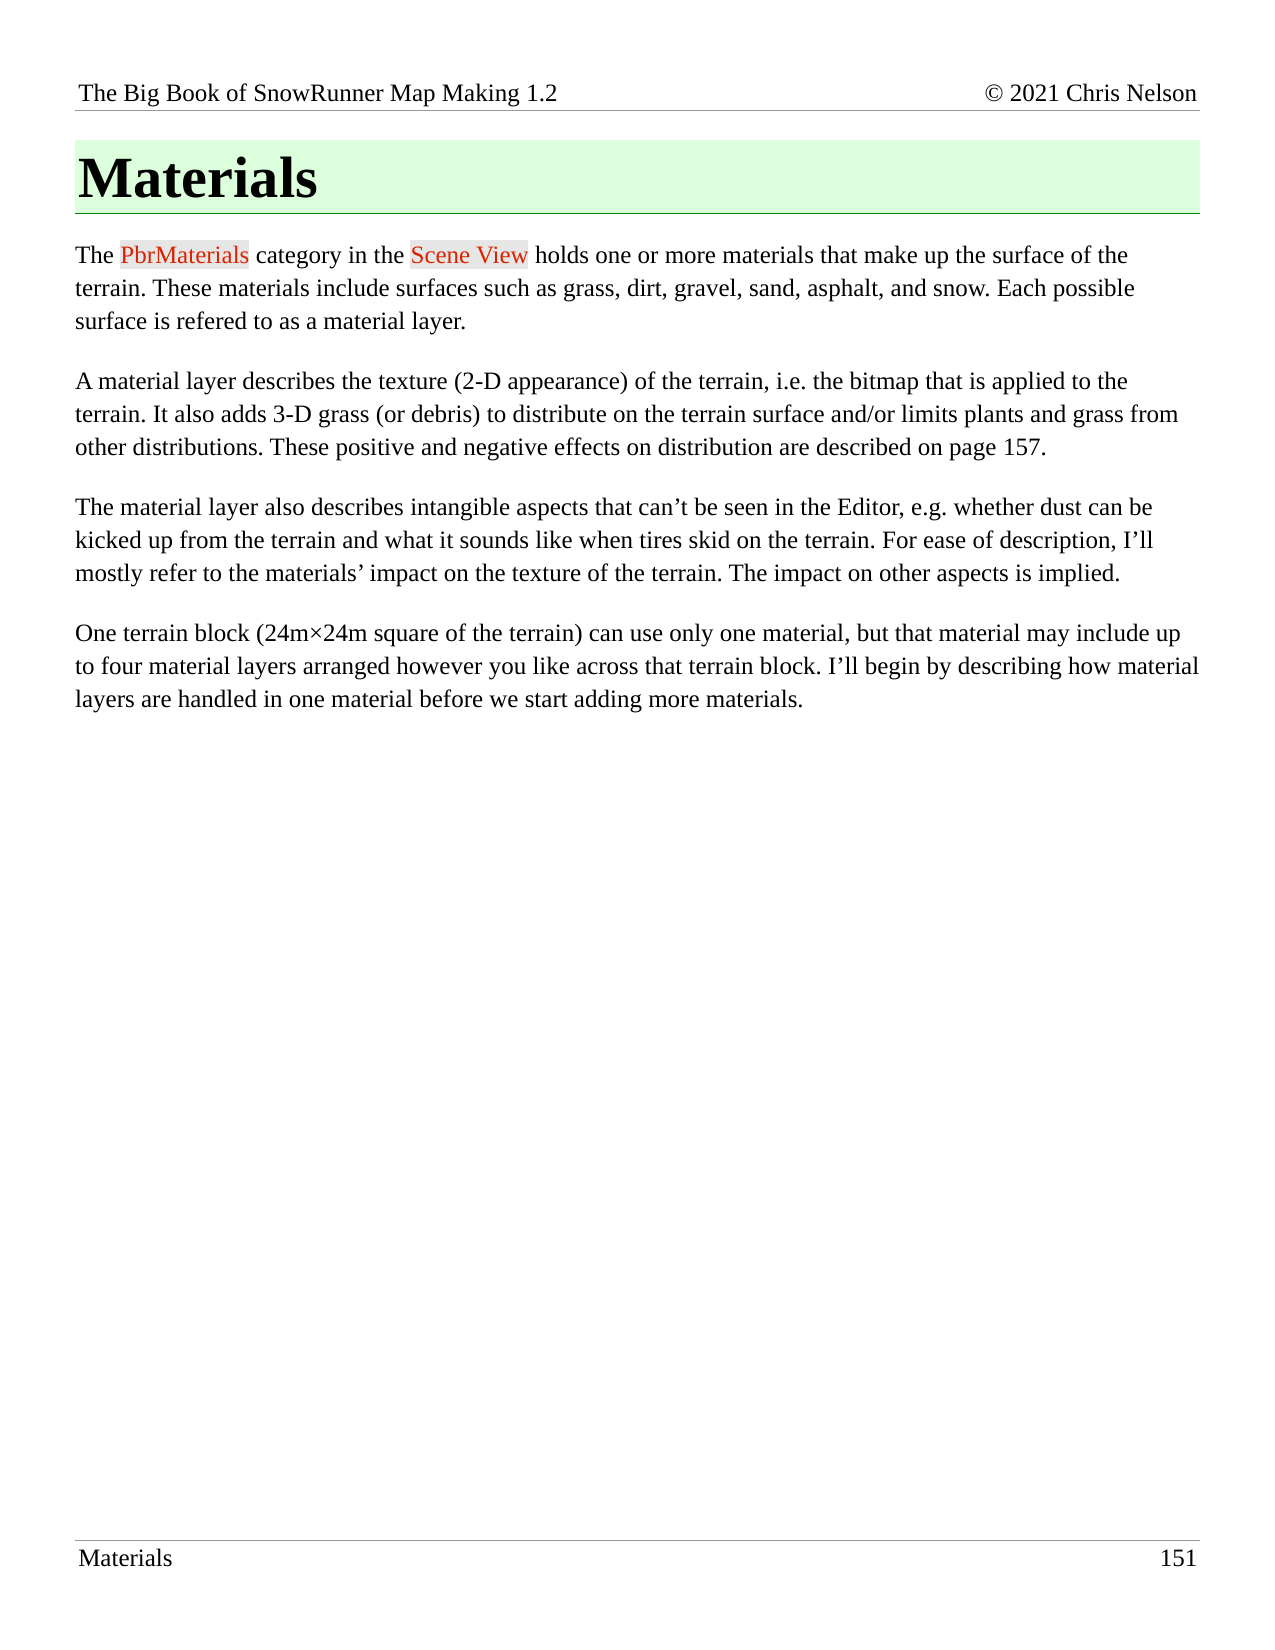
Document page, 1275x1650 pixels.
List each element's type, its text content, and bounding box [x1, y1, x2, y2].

text The material layer also describes intangible aspects that can’t be seen in the Editor, e.g. whether dust can be kicked up from the terrain and what it sounds like when tires skid on the terrain. For ease of description, I’ll mostly refer to the materials’ impact on the texture of the terrain. The impact on other aspects is implied. [75, 492, 1200, 587]
text One terrain block (24m×24m square of the terrain) can use only one material, but that material may include up to four material layers arranged however you like across that terrain block. I’ll begin by describing how material layers are handled in one material before we start adding more materials. [75, 618, 1200, 713]
subtitle Materials [75, 140, 1200, 213]
text A material layer describes the texture (2‑D appearance) of the terrain, i.e. the bitmap that is applied to the terrain. It also adds 3‑D grass (or debris) to distribute on the terrain surface and/or limits plants and grass from other distributions. These positive and negative effects on distribution are described on page 157. [75, 366, 1200, 461]
text The PbrMaterials category in the Scene View holds one or more materials that make up the surface of the terrain. These materials include surfaces such as grass, dirt, gravel, sand, asphalt, and snow. Each possible surface is refered to as a material layer. [75, 240, 1200, 335]
